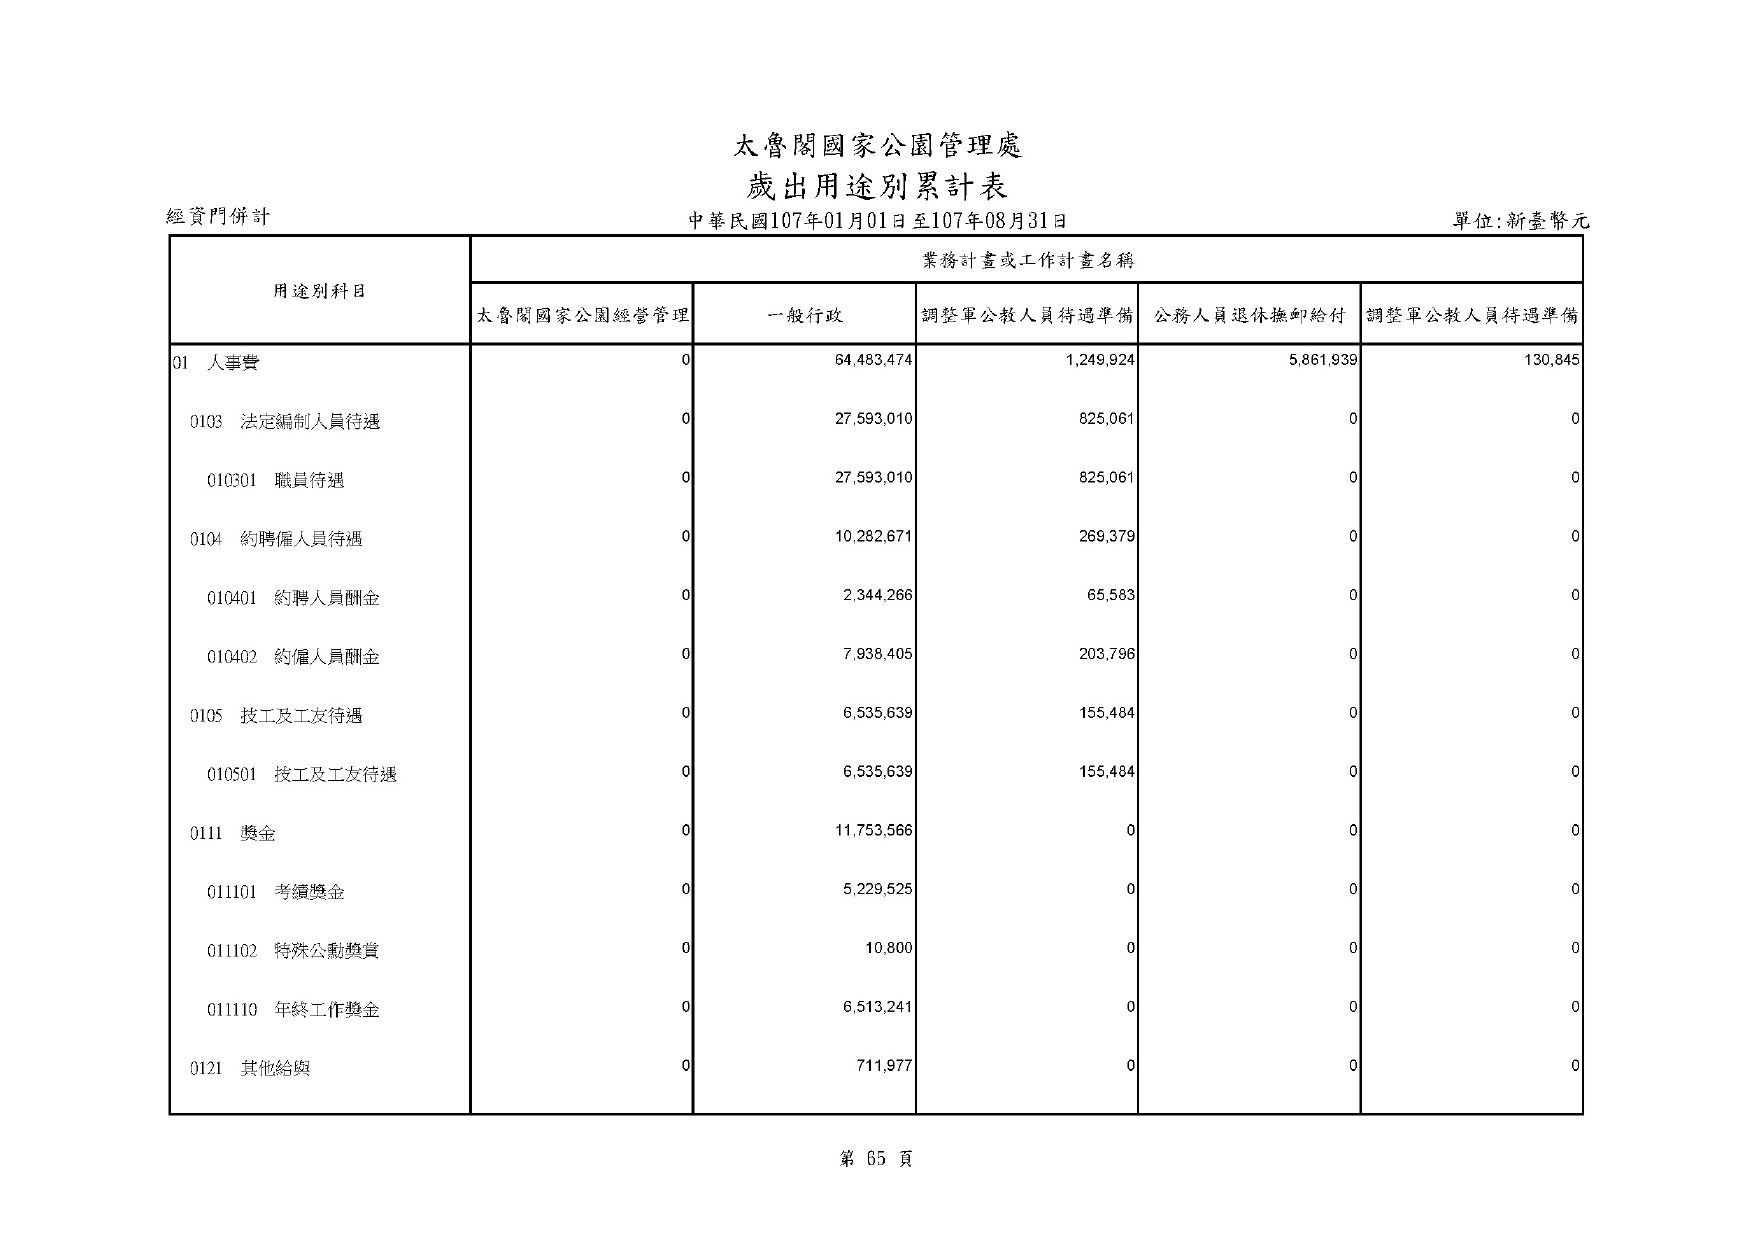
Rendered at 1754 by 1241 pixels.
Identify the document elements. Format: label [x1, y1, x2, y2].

picture [59, 59, 1695, 1216]
